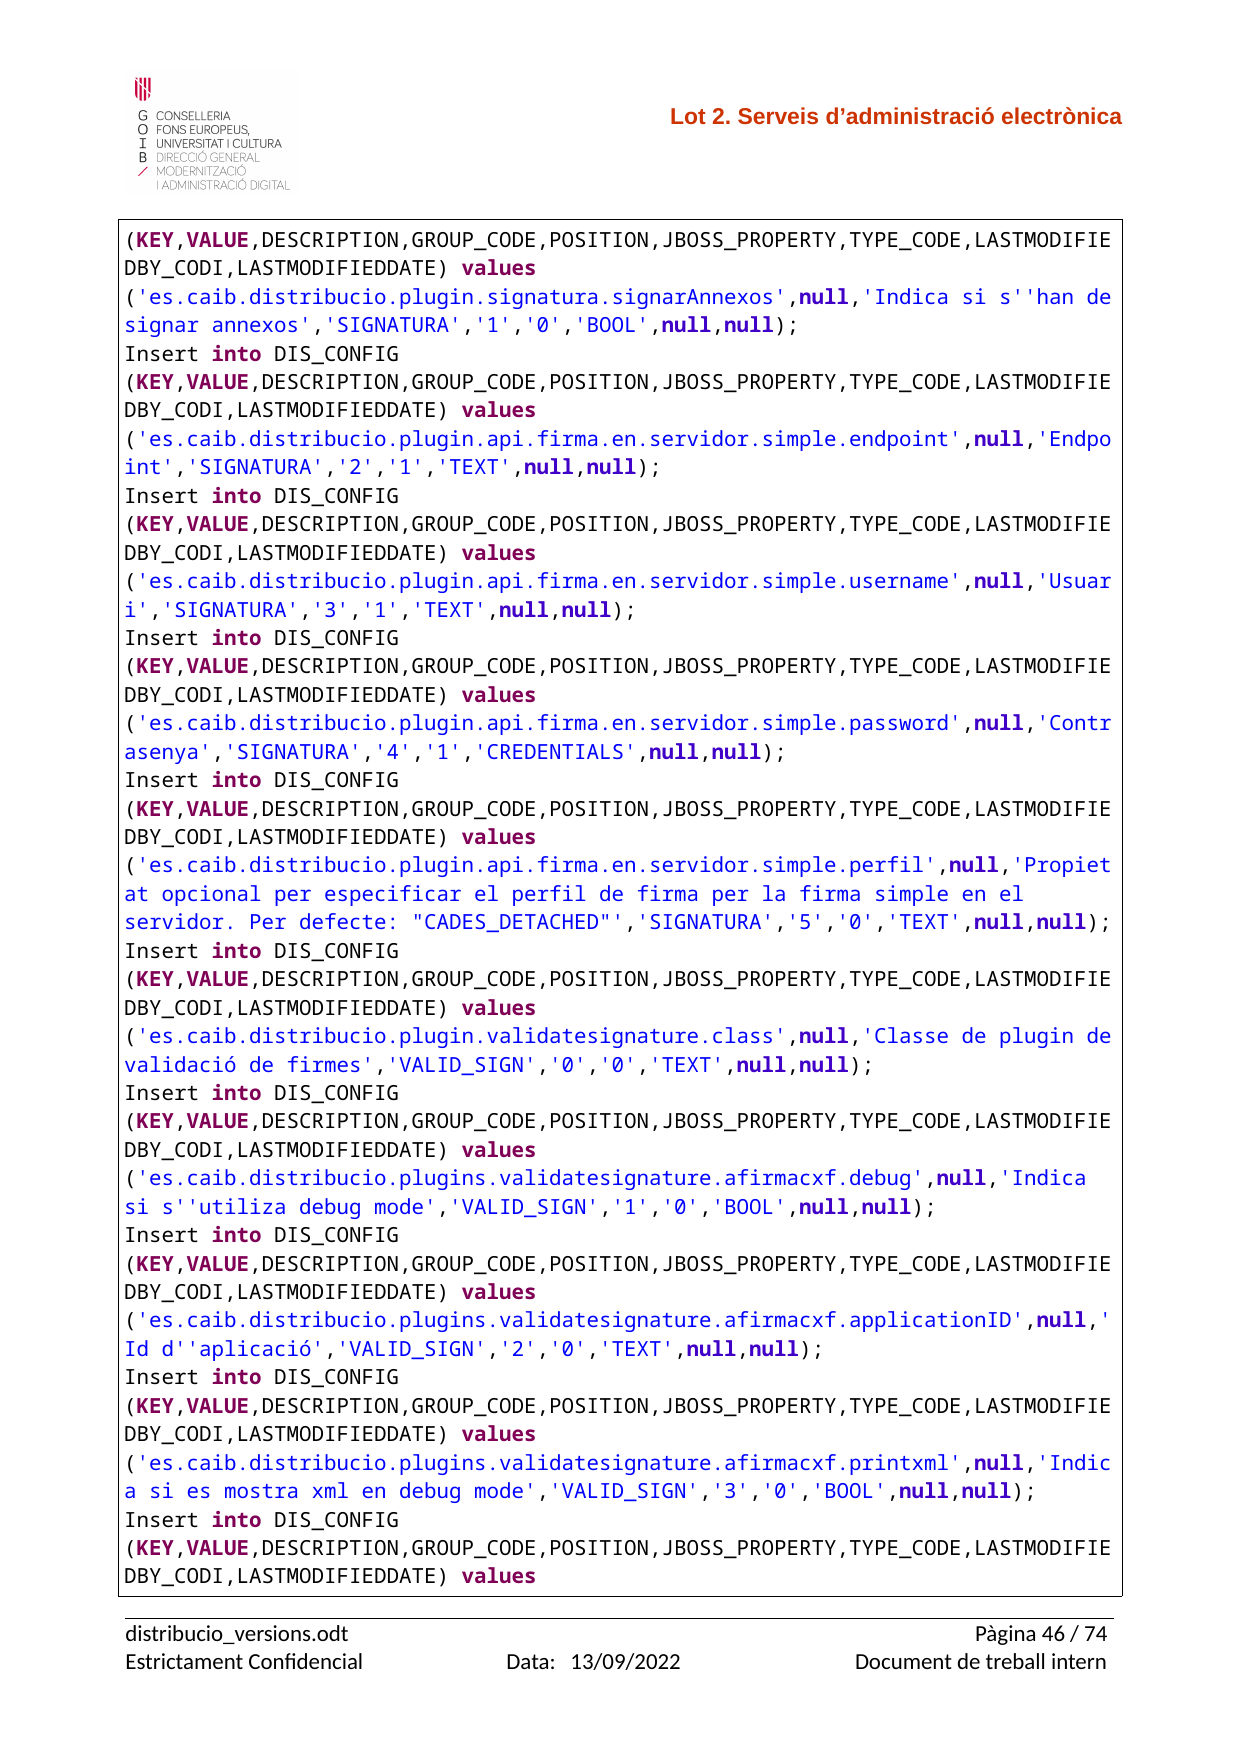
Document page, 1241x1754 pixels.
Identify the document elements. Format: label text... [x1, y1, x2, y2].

picture [126, 70, 299, 197]
table_header (KEY,VALUE,DESCRIPTION,GROUP_CODE,POSITION,JBOSS_PROPERTY,TYPE_CODE,LASTMODIFIEDBY_CODI,LASTMODIFIEDDATE) values ('es.caib.distribucio.plugin.signatura.signarAnnexos',null,'Indica si s''han de signar annexos','SIGNATURA','1','0','BOOL',null,null); Insert into DIS_CONFIG (KEY,VALUE,DESCRIPTION,GROUP_CODE,POSITION,JBOSS_PROPERTY,TYPE_CODE,LASTMODIFIEDBY_CODI,LASTMODIFIEDDATE) values ('es.caib.distribucio.plugin.api.firma.en.servidor.simple.endpoint',null,'Endpoint','SIGNATURA','2','1','TEXT',null,null); Insert into DIS_CONFIG (KEY,VALUE,DESCRIPTION,GROUP_CODE,POSITION,JBOSS_PROPERTY,TYPE_CODE,LASTMODIFIEDBY_CODI,LASTMODIFIEDDATE) values ('es.caib.distribucio.plugin.api.firma.en.servidor.simple.username',null,'Usuari','SIGNATURA','3','1','TEXT',null,null); Insert into DIS_CONFIG (KEY,VALUE,DESCRIPTION,GROUP_CODE,POSITION,JBOSS_PROPERTY,TYPE_CODE,LASTMODIFIEDBY_CODI,LASTMODIFIEDDATE) values ('es.caib.distribucio.plugin.api.firma.en.servidor.simple.password',null,'Contrasenya','SIGNATURA','4','1','CREDENTIALS',null,null); Insert into DIS_CONFIG (KEY,VALUE,DESCRIPTION,GROUP_CODE,POSITION,JBOSS_PROPERTY,TYPE_CODE,LASTMODIFIEDBY_CODI,LASTMODIFIEDDATE) values ('es.caib.distribucio.plugin.api.firma.en.servidor.simple.perfil',null,'Propietat opcional per especificar el perfil de firma per la firma simple en el servidor. Per defecte: "CADES_DETACHED"','SIGNATURA','5','0','TEXT',null,null); Insert into DIS_CONFIG (KEY,VALUE,DESCRIPTION,GROUP_CODE,POSITION,JBOSS_PROPERTY,TYPE_CODE,LASTMODIFIEDBY_CODI,LASTMODIFIEDDATE) values ('es.caib.distribucio.plugin.validatesignature.class',null,'Classe de plugin de validació de firmes','VALID_SIGN','0','0','TEXT',null,null); Insert into DIS_CONFIG (KEY,VALUE,DESCRIPTION,GROUP_CODE,POSITION,JBOSS_PROPERTY,TYPE_CODE,LASTMODIFIEDBY_CODI,LASTMODIFIEDDATE) values ('es.caib.distribucio.plugins.validatesignature.afirmacxf.debug',null,'Indica si s''utiliza debug mode','VALID_SIGN','1','0','BOOL',null,null); Insert into DIS_CONFIG (KEY,VALUE,DESCRIPTION,GROUP_CODE,POSITION,JBOSS_PROPERTY,TYPE_CODE,LASTMODIFIEDBY_CODI,LASTMODIFIEDDATE) values ('es.caib.distribucio.plugins.validatesignature.afirmacxf.applicationID',null,'Id d''aplicació','VALID_SIGN','2','0','TEXT',null,null); Insert into DIS_CONFIG (KEY,VALUE,DESCRIPTION,GROUP_CODE,POSITION,JBOSS_PROPERTY,TYPE_CODE,LASTMODIFIEDBY_CODI,LASTMODIFIEDDATE) values ('es.caib.distribucio.plugins.validatesignature.afirmacxf.printxml',null,'Indica si es mostra xml en debug mode','VALID_SIGN','3','0','BOOL',null,null); Insert into DIS_CONFIG (KEY,VALUE,DESCRIPTION,GROUP_CODE,POSITION,JBOSS_PROPERTY,TYPE_CODE,LASTMODIFIEDBY_CODI,LASTMODIFIEDDATE) values [119, 220, 1122, 1596]
